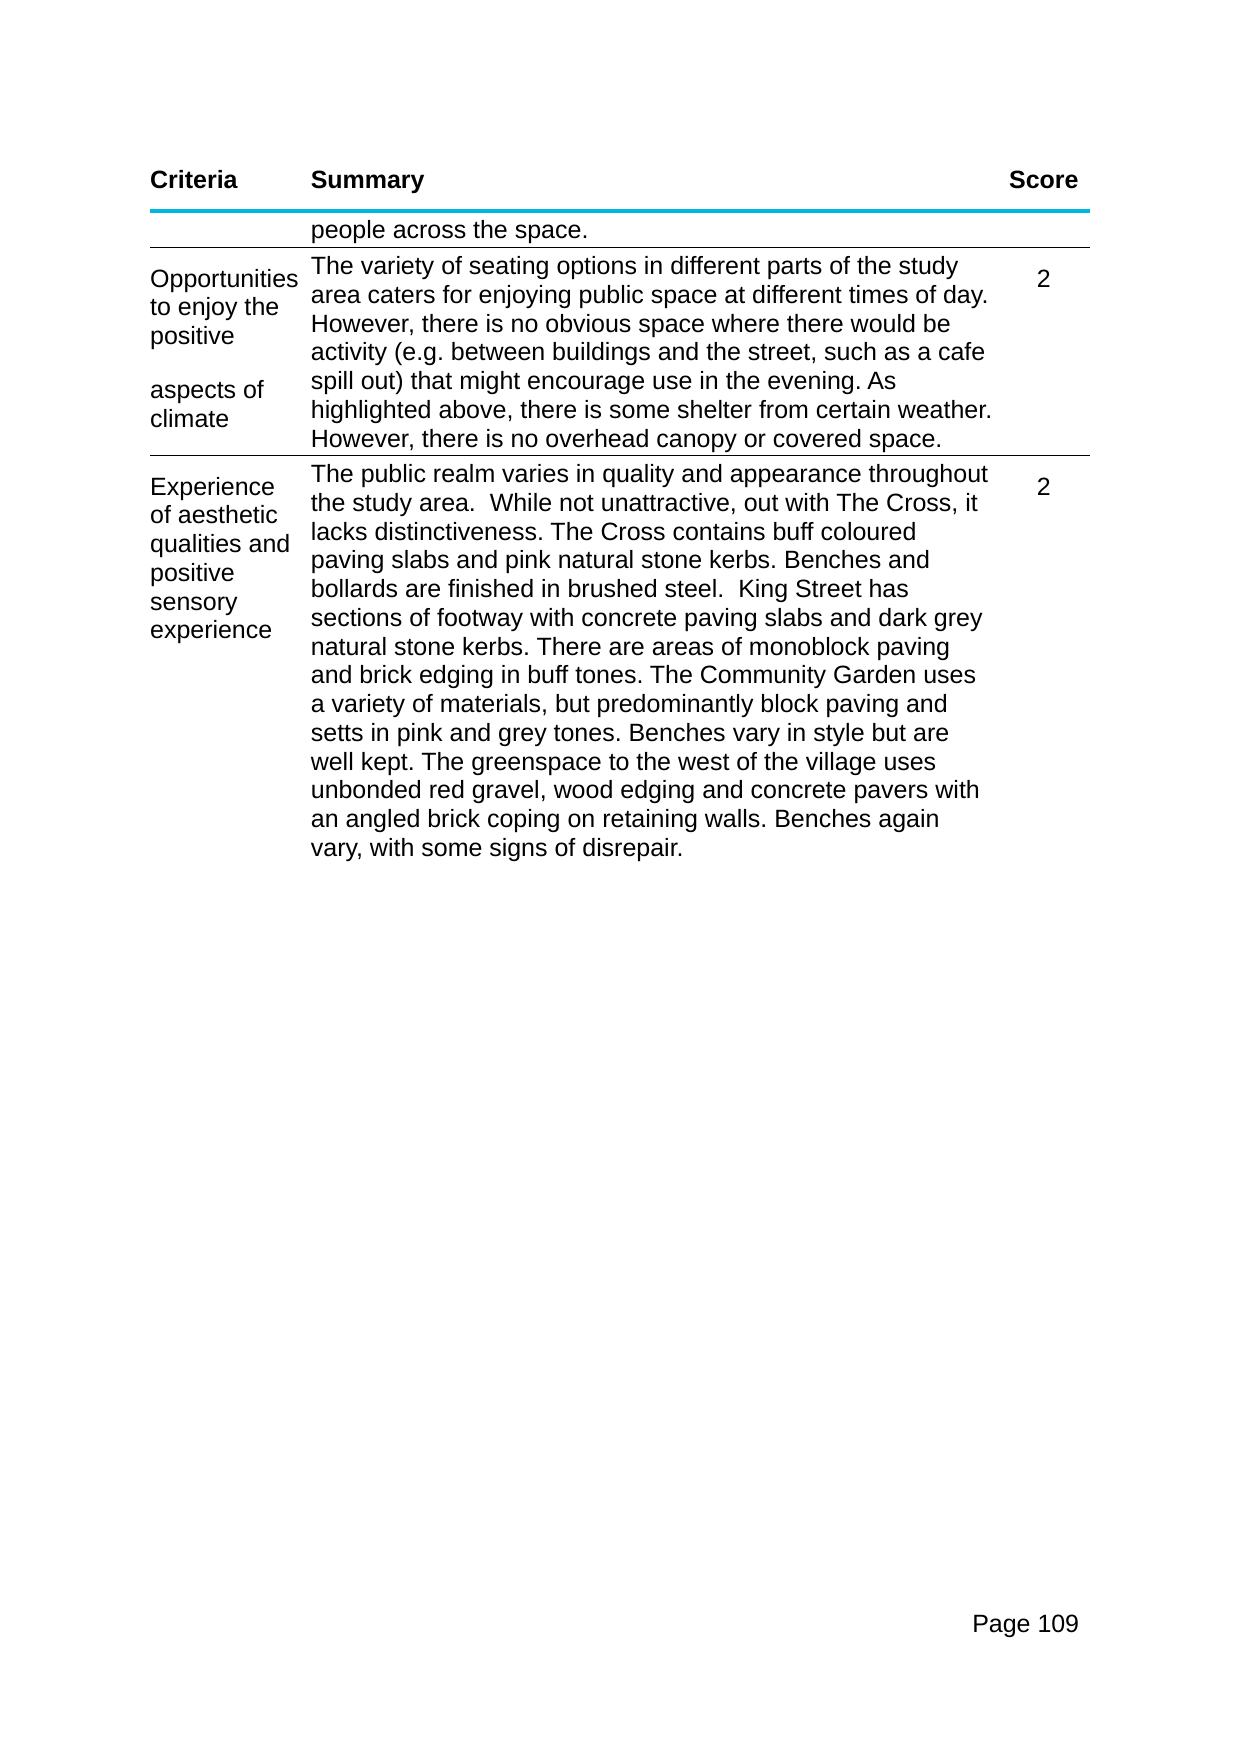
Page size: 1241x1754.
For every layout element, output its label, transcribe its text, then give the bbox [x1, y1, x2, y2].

table_header Summary [311, 150, 1009, 209]
table_cell [1009, 213, 1090, 247]
table_cell The public realm varies in quality and appearance throughout the study area. While not unattractive, out with The Cross, it lacks distinctiveness. The Cross contains buff coloured paving slabs and pink natural stone kerbs. Benches and bollards are finished in brushed steel. King Street has sections of footway with concrete paving slabs and dark grey natural stone kerbs. There are areas of monoblock paving and brick edging in buff tones. The Community Garden uses a variety of materials, but predominantly block paving and setts in pink and grey tones. Benches vary in style but are well kept. The greenspace to the west of the village uses unbonded red gravel, wood edging and concrete pavers with an angled brick coping on retaining walls. Benches again vary, with some signs of disrepair. [311, 456, 1009, 864]
table_cell 2 [1009, 456, 1090, 864]
table_cell 2 [1009, 248, 1090, 455]
table_cell people across the space. [311, 213, 1009, 247]
table_header Score [1009, 150, 1090, 209]
table_cell Experience of aesthetic qualities and positive sensory experience [150, 456, 311, 864]
table_cell The variety of seating options in different parts of the study area caters for enjoying public space at different times of day. However, there is no obvious space where there would be activity (e.g. between buildings and the street, such as a cafe spill out) that might encourage use in the evening. As highlighted above, there is some shelter from certain weather. However, there is no overhead canopy or covered space. [311, 248, 1009, 455]
table_cell Opportunities to enjoy the positive aspects of climate [150, 248, 311, 455]
table_cell [150, 213, 311, 247]
table_header Criteria [150, 150, 311, 209]
